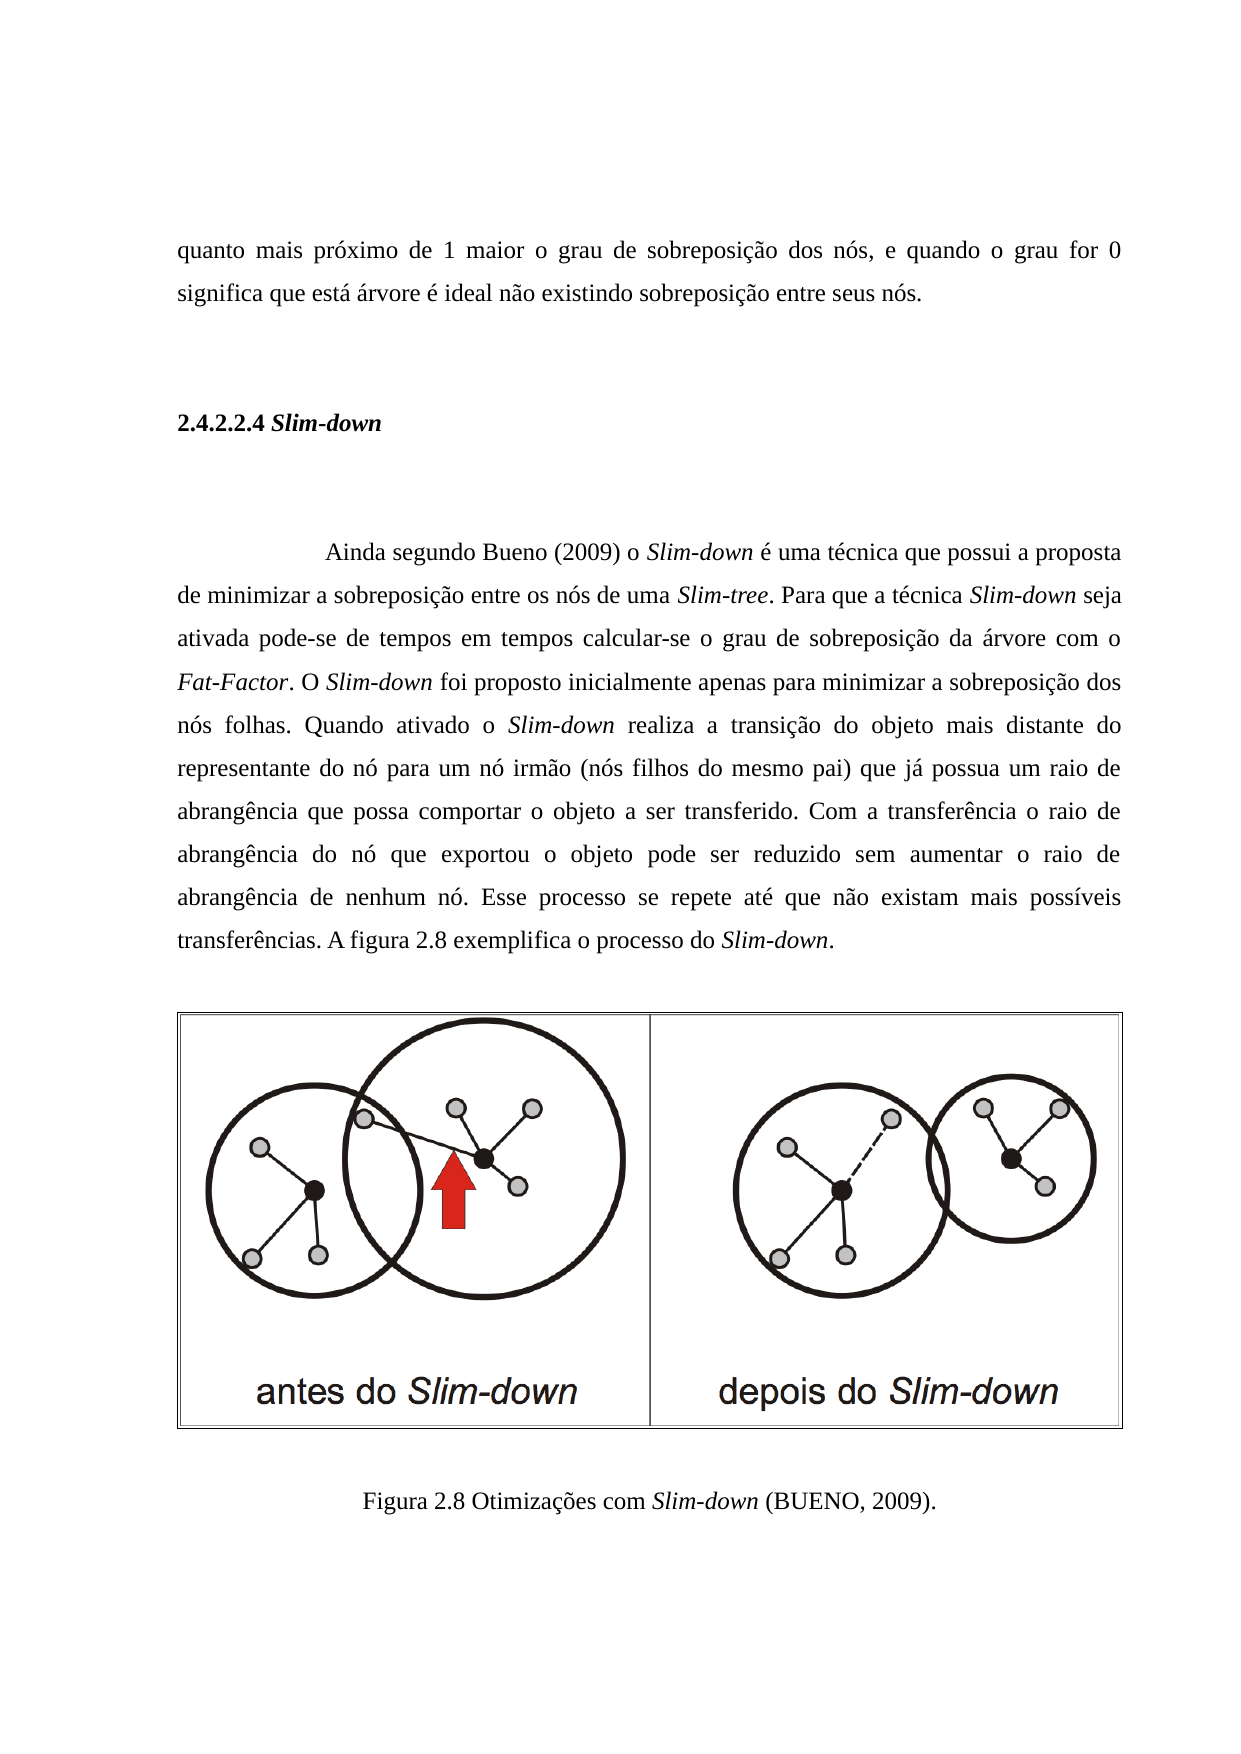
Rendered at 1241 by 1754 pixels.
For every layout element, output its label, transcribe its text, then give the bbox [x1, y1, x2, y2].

text 2.4.2.2.4 Slim-down [177, 408, 1122, 437]
text Figura 2.8 Otimizações com Slim-down (BUENO, 2009). [177, 1486, 1122, 1515]
picture [180, 1014, 1119, 1426]
text quanto mais próximo de 1 maior o grau de sobreposição dos nós, e quando o grau for 0 significa que está árvore é ideal não existindo sobreposição entre seus nós. [177, 235, 1122, 307]
text Ainda segundo Bueno (2009) o Slim-down é uma técnica que possui a proposta de minimizar a sobreposição entre os nós de uma Slim-tree. Para que a técnica Slim-down seja ativada pode-se de tempos em tempos calcular-se o grau de sobreposição da árvore com o Fat-Factor. O Slim-down foi proposto inicialmente apenas para minimizar a sobreposição dos nós folhas. Quando ativado o Slim-down realiza a transição do objeto mais distante do representante do nó para um nó irmão (nós filhos do mesmo pai) que já possua um raio de abrangência que possa comportar o objeto a ser transferido. Com a transferência o raio de abrangência do nó que exportou o objeto pode ser reduzido sem aumentar o raio de abrangência de nenhum nó. Esse processo se repete até que não existam mais possíveis transferências. A figura 2.8 exemplifica o processo do Slim-down. [177, 537, 1122, 954]
